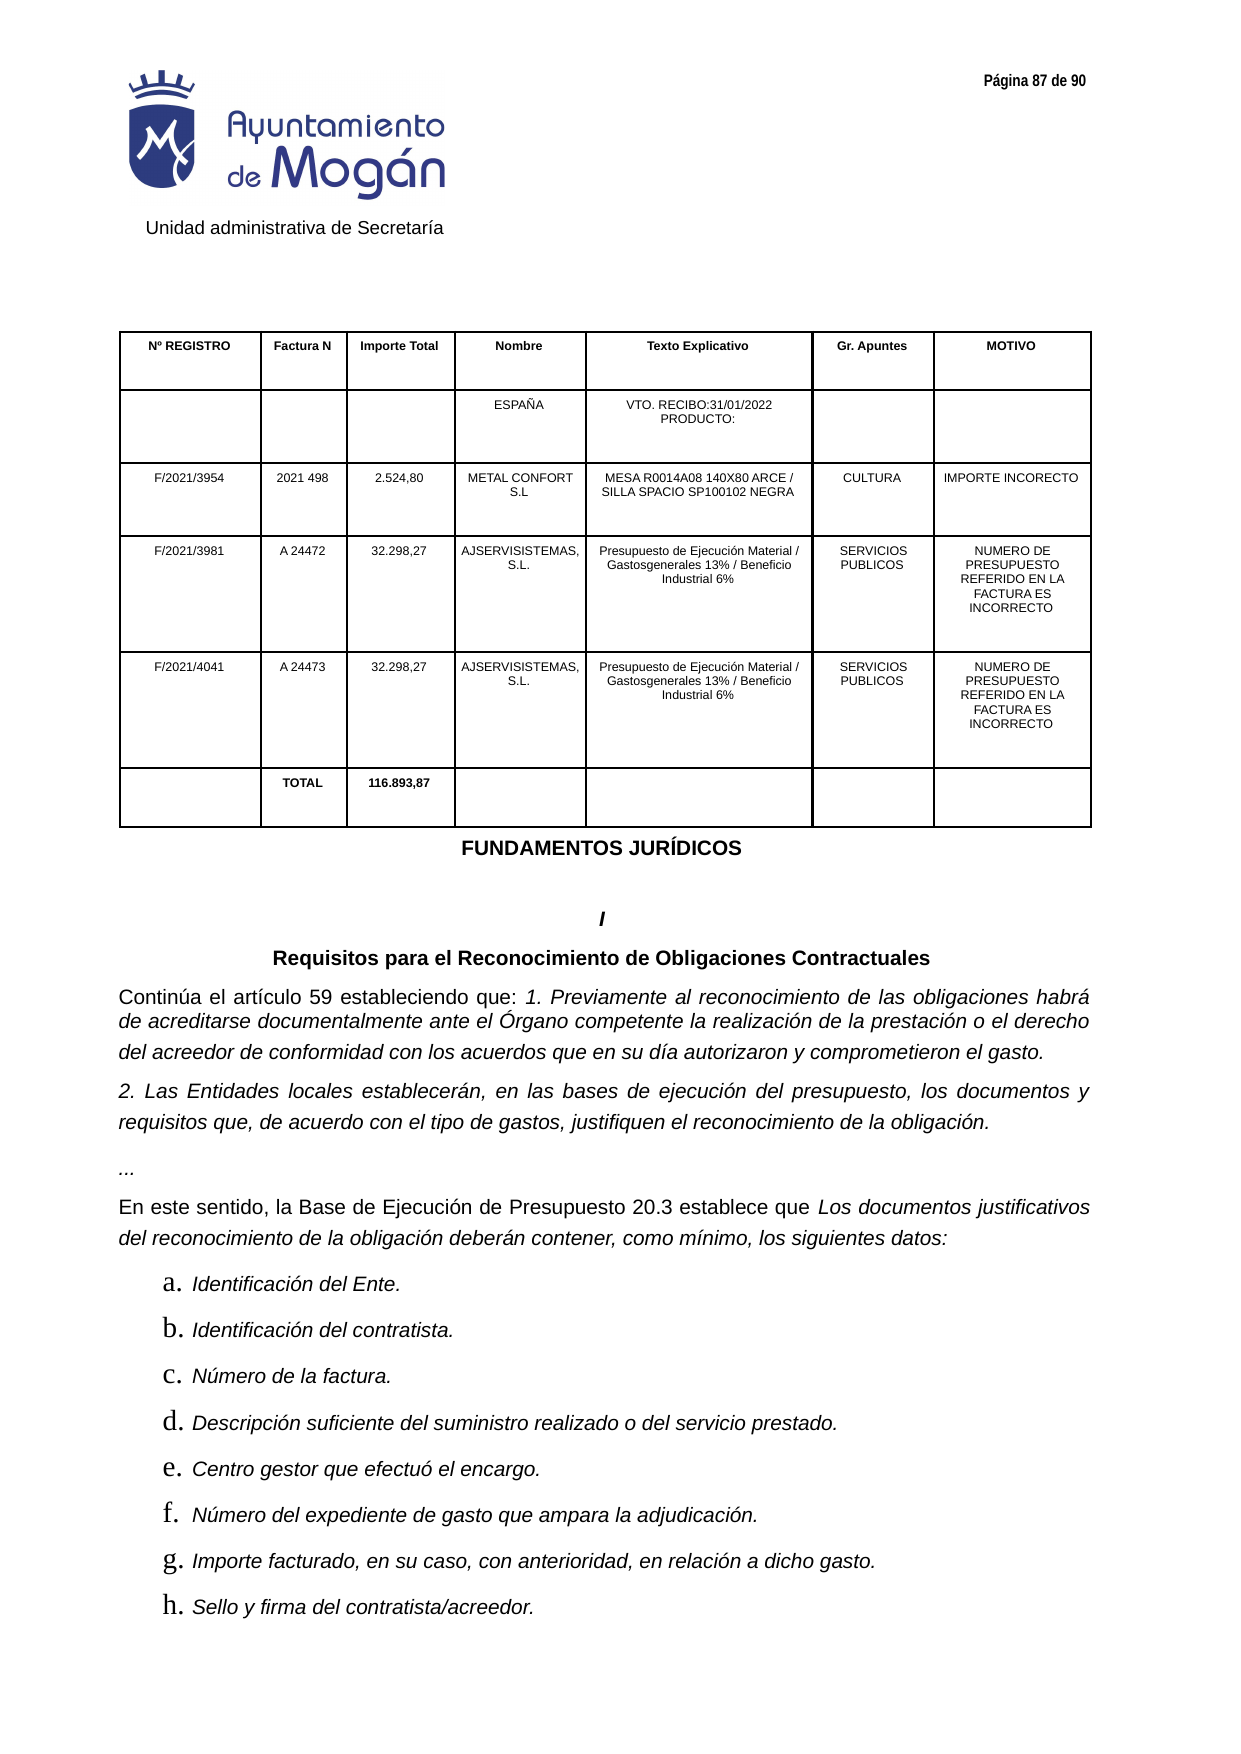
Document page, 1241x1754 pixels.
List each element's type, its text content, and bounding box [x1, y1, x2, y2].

text En este sentido, la Base de Ejecución de Presupuesto 20.3 establece que Los documentos justificativos del reconocimiento de la obligación deberán contener, como mínimo, los siguientes datos: [118, 1194, 1092, 1252]
table_cell [121, 391, 260, 462]
table_header Texto Explicativo [587, 333, 811, 389]
list Identificación del contratista. [162, 1311, 1092, 1344]
table_cell CULTURA [814, 464, 933, 535]
table_cell 32.298,27 [348, 537, 454, 651]
list Importe facturado, en su caso, con anterioridad, en relación a dicho gasto. [162, 1541, 1092, 1574]
table_cell [587, 769, 811, 826]
table_header Nombre [456, 333, 585, 389]
table_header Importe Total [348, 333, 454, 389]
table_cell NUMERO DE PRESUPUESTO REFERIDO EN LA FACTURA ES INCORRECTO [935, 653, 1090, 767]
table_cell [121, 769, 260, 826]
table_cell VTO. RECIBO:31/01/2022 PRODUCTO: [587, 391, 811, 462]
table_header Factura N [262, 333, 346, 389]
table_cell ESPAÑA [456, 391, 585, 462]
table_cell F/2021/3981 [121, 537, 260, 651]
table_cell MESA R0014A08 140X80 ARCE / SILLA SPACIO SP100102 NEGRA [587, 464, 811, 535]
table_cell 116.893,87 [348, 769, 454, 826]
text FUNDAMENTOS JURÍDICOS [118, 828, 1092, 861]
list Número del expediente de gasto que ampara la adjudicación. [162, 1495, 1092, 1528]
table_cell 32.298,27 [348, 653, 454, 767]
table_cell [935, 769, 1090, 826]
table_cell A 24473 [262, 653, 346, 767]
subtitle I [118, 899, 1092, 932]
table_cell F/2021/4041 [121, 653, 260, 767]
table_cell AJSERVISISTEMAS, S.L. [456, 653, 585, 767]
table_cell 2021 498 [262, 464, 346, 535]
table_cell 2.524,80 [348, 464, 454, 535]
list Número de la factura. [162, 1357, 1092, 1390]
list Centro gestor que efectuó el encargo. [162, 1449, 1092, 1482]
table_cell [456, 769, 585, 826]
table_header Nº REGISTRO [121, 333, 260, 389]
table_cell [814, 391, 933, 462]
table_cell A 24472 [262, 537, 346, 651]
table_cell Presupuesto de Ejecución Material / Gastosgenerales 13% / Beneficio Industrial 6% [587, 537, 811, 651]
table_cell Presupuesto de Ejecución Material / Gastosgenerales 13% / Beneficio Industrial 6% [587, 653, 811, 767]
table_header Gr. Apuntes [814, 333, 933, 389]
text Continúa el artículo 59 estableciendo que: 1. Previamente al reconocimiento de las obligaciones habrá de acreditarse documentalmente ante el Órgano competente la realización de la prestación o el derecho del acreedor de conformidad con los acuerdos que en su día autorizaron y comprometieron el gasto. [118, 984, 1092, 1066]
table_cell [262, 391, 346, 462]
table_cell AJSERVISISTEMAS, S.L. [456, 537, 585, 651]
text 2. Las Entidades locales establecerán, en las bases de ejecución del presupuesto, los documentos y requisitos que, de acuerdo con el tipo de gastos, justifiquen el reconocimiento de la obligación. [118, 1078, 1092, 1136]
table_header MOTIVO [935, 333, 1090, 389]
list Descripción suficiente del suministro realizado o del servicio prestado. [162, 1403, 1092, 1436]
table_cell [348, 391, 454, 462]
table_cell SERVICIOS PUBLICOS [814, 653, 933, 767]
table_cell TOTAL [262, 769, 346, 826]
picture [128, 70, 445, 206]
list Sello y firma del contratista/acreedor. [162, 1587, 1092, 1620]
list Identificación del Ente. [162, 1264, 1092, 1298]
table_cell [935, 391, 1090, 462]
text ... [118, 1148, 1092, 1182]
table_cell IMPORTE INCORECTO [935, 464, 1090, 535]
table_cell [814, 769, 933, 826]
text Requisitos para el Reconocimiento de Obligaciones Contractuales [118, 938, 1092, 972]
table_cell NUMERO DE PRESUPUESTO REFERIDO EN LA FACTURA ES INCORRECTO [935, 537, 1090, 651]
table_cell METAL CONFORT S.L [456, 464, 585, 535]
table_cell F/2021/3954 [121, 464, 260, 535]
table_cell SERVICIOS PUBLICOS [814, 537, 933, 651]
